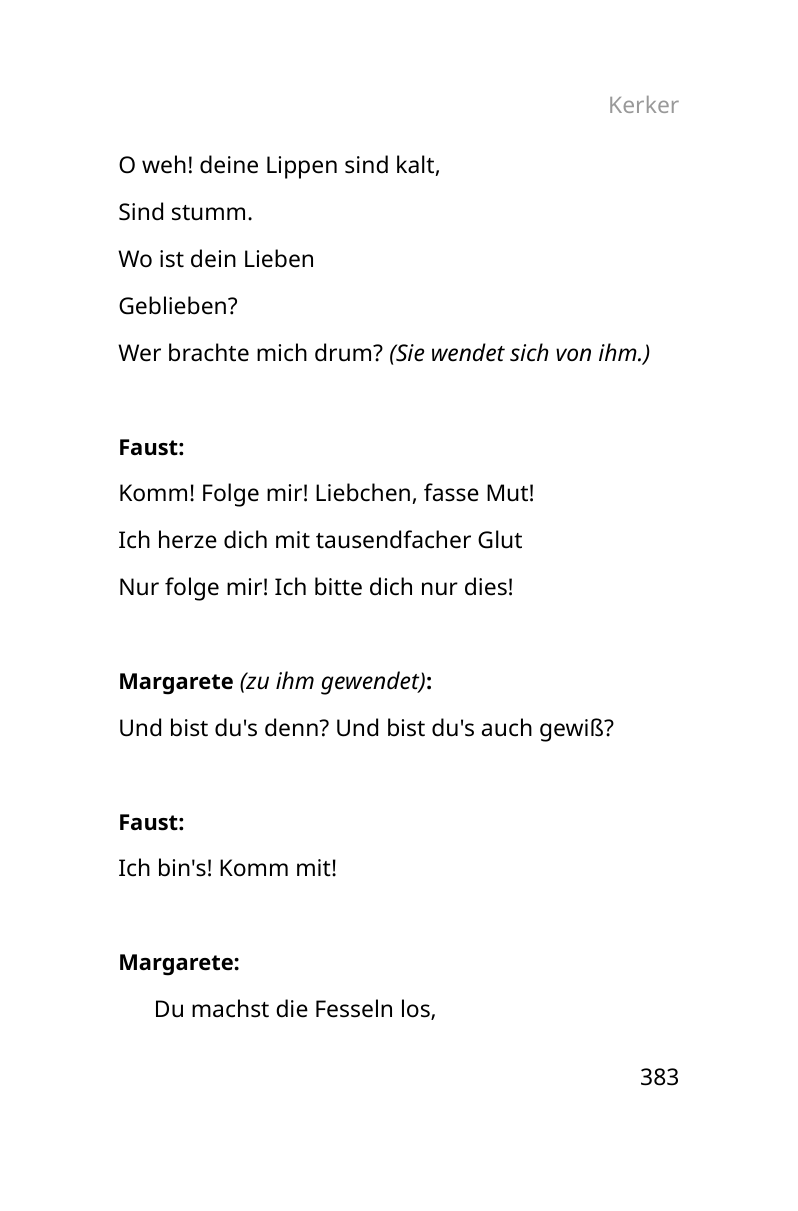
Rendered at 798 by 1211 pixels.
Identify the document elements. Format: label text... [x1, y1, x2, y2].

text Margarete (zu ihm gewendet): Und bist du's denn? Und bist du's auch gewiß? [118, 636, 679, 743]
text O weh! deine Lippen sind kalt, Sind stumm. Wo ist dein Lieben Geblieben? Wer brachte mich drum? (Sie wendet sich von ihm.) [118, 149, 679, 368]
text Faust: Komm! Folge mir! Liebchen, fasse Mut! Ich herze dich mit tausendfacher Glut Nur folge mir! Ich bitte dich nur dies! [118, 401, 679, 602]
text Margarete: Du machst die Fesseln los, [118, 917, 679, 1024]
text Faust: Ich bin's! Komm mit! [118, 776, 679, 884]
